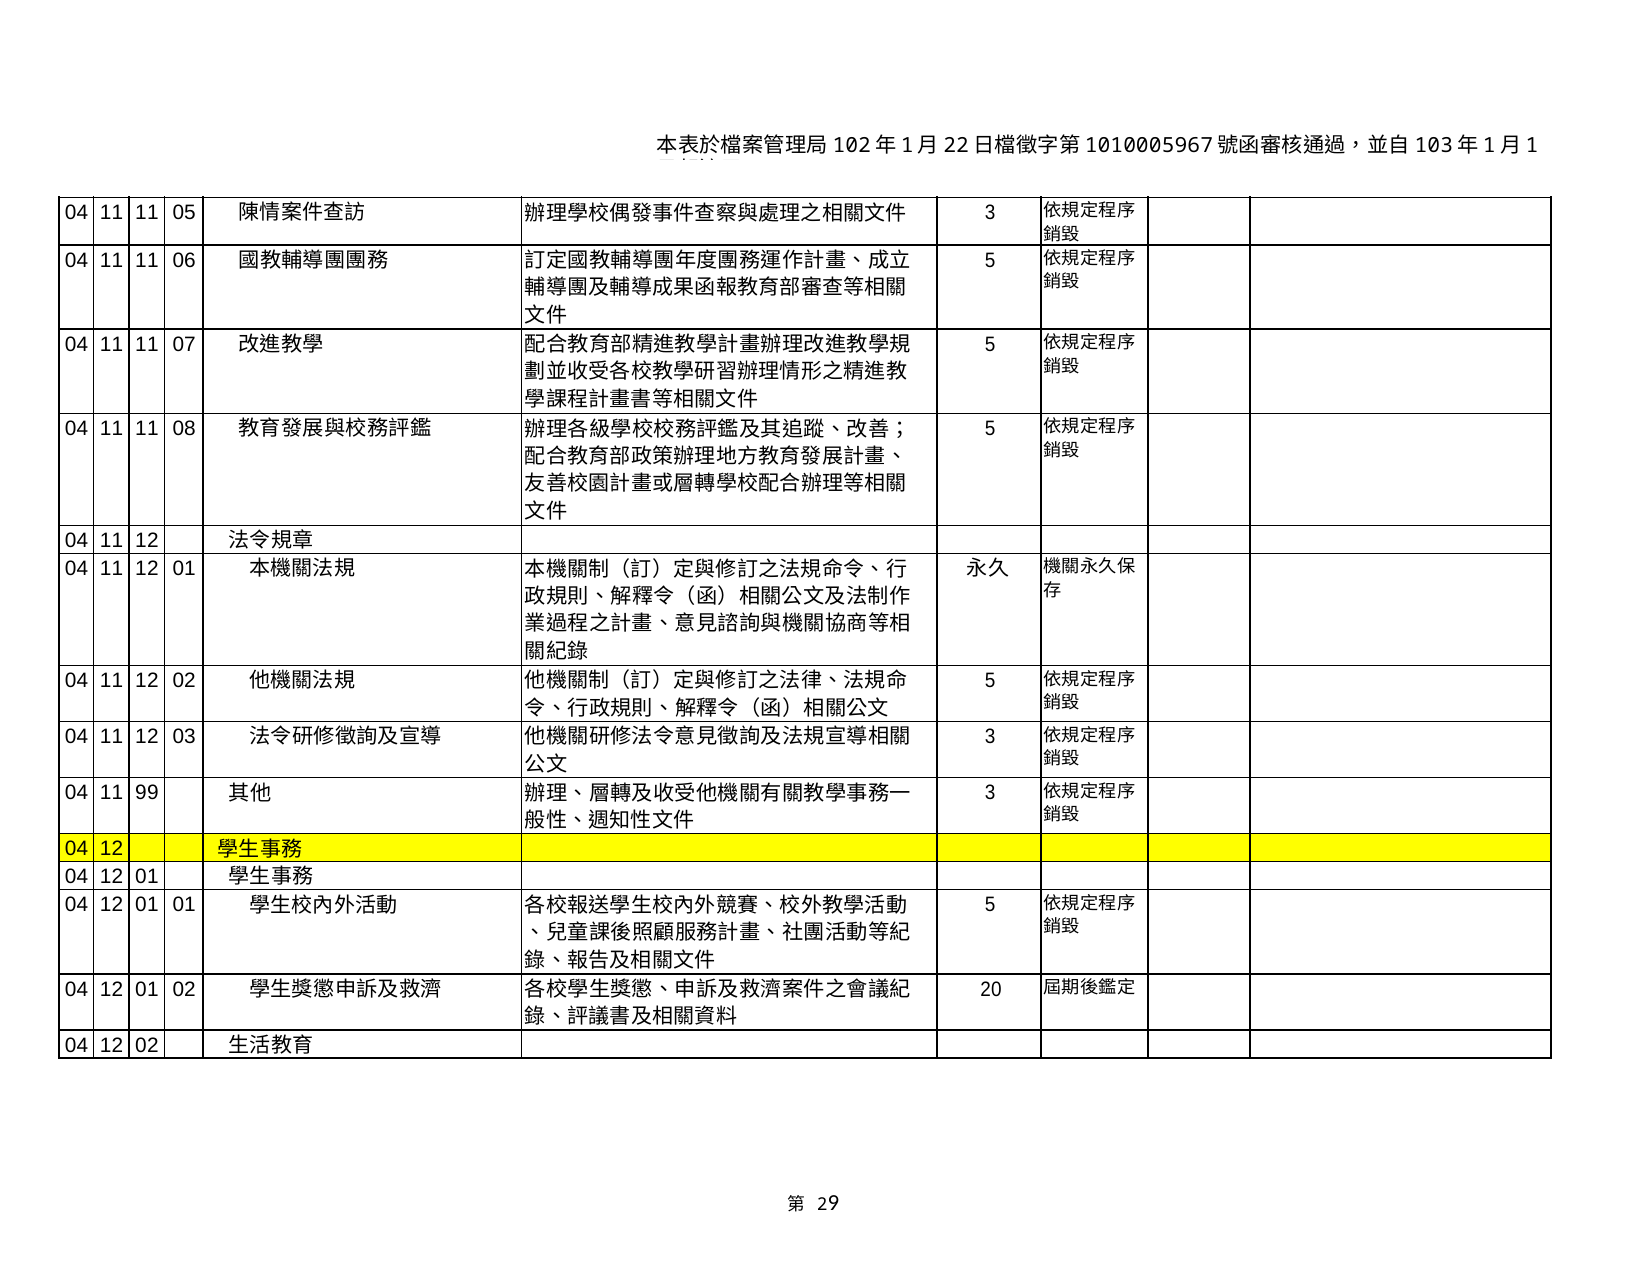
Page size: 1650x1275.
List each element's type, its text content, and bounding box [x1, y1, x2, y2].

table_cell 04 [60, 722, 93, 777]
table_cell [1251, 330, 1550, 412]
table_cell 11 [130, 330, 164, 412]
table_cell [165, 862, 202, 889]
table_cell 辦理、層轉及收受他機關有關教學事務一 般性、週知性文件 [522, 778, 936, 833]
table_cell 20 [938, 975, 1040, 1029]
table_cell 永久 [938, 554, 1040, 664]
table_cell 改進教學 [204, 330, 521, 412]
table_cell [1251, 975, 1550, 1029]
table_cell 11 [94, 778, 128, 833]
table_cell 12 [130, 666, 164, 721]
table_header 3 [938, 198, 1040, 244]
table_cell 11 [94, 554, 128, 664]
table_cell 11 [94, 526, 128, 552]
table_header 11 [130, 198, 164, 244]
table_header [1251, 198, 1550, 244]
table_cell 04 [60, 414, 93, 524]
table_cell [1149, 834, 1249, 861]
table_cell 5 [938, 414, 1040, 524]
table_cell [1149, 722, 1249, 777]
table_cell 學生事務 [204, 862, 521, 889]
table_cell 機關永久保 存 [1042, 554, 1147, 664]
table_cell [1251, 862, 1550, 889]
table_cell 04 [60, 1031, 93, 1057]
table_cell 07 [165, 330, 202, 412]
table_cell 01 [165, 890, 202, 973]
table_cell [1251, 722, 1550, 777]
table_cell [1149, 554, 1249, 664]
table_cell 04 [60, 330, 93, 412]
table_cell 法令規章 [204, 526, 521, 552]
table_cell [1251, 778, 1550, 833]
table_cell 04 [60, 862, 93, 889]
table_cell 11 [130, 246, 164, 328]
table_cell [1149, 246, 1249, 328]
table_cell 11 [94, 722, 128, 777]
table_cell 5 [938, 246, 1040, 328]
table_cell [165, 778, 202, 833]
table_cell 本機關法規 [204, 554, 521, 664]
table_cell 3 [938, 722, 1040, 777]
table_cell 3 [938, 778, 1040, 833]
table_cell 本機關制（訂）定與修訂之法規命令、行 政規則、解釋令（函）相關公文及法制作 業過程之計畫、意見諮詢與機關協商等相 關紀錄 [522, 554, 936, 664]
table_cell 依規定程序 銷毀 [1042, 666, 1147, 721]
table_cell 04 [60, 778, 93, 833]
table_cell 他機關制（訂）定與修訂之法律、法規命 令、行政規則、解釋令（函）相關公文 [522, 666, 936, 721]
table_cell 06 [165, 246, 202, 328]
table_cell 訂定國教輔導團年度團務運作計畫、成立 輔導團及輔導成果函報教育部審查等相關 文件 [522, 246, 936, 328]
table_cell 04 [60, 890, 93, 973]
table_cell [1149, 330, 1249, 412]
table_cell 12 [94, 834, 128, 861]
table_cell [165, 526, 202, 552]
table_cell [1251, 666, 1550, 721]
table_cell 學生獎懲申訴及救濟 [204, 975, 521, 1029]
table_cell 12 [130, 526, 164, 552]
table_cell 依規定程序 銷毀 [1042, 778, 1147, 833]
table_cell 12 [130, 722, 164, 777]
table_cell 依規定程序 銷毀 [1042, 246, 1147, 328]
table_cell 11 [94, 414, 128, 524]
table_header 05 [165, 198, 202, 244]
table_cell 12 [94, 975, 128, 1029]
table_cell [1251, 526, 1550, 552]
table_cell 12 [94, 1031, 128, 1057]
table_cell 11 [130, 414, 164, 524]
table_cell 11 [94, 246, 128, 328]
table_cell [1042, 834, 1147, 861]
table_cell 依規定程序 銷毀 [1042, 330, 1147, 412]
table_header 04 [60, 198, 93, 244]
table_header [1149, 198, 1249, 244]
table_cell [1149, 890, 1249, 973]
table_cell 04 [60, 554, 93, 664]
table_cell 04 [60, 975, 93, 1029]
table_cell 辦理各級學校校務評鑑及其追蹤、改善； 配合教育部政策辦理地方教育發展計畫、 友善校園計畫或層轉學校配合辦理等相關 文件 [522, 414, 936, 524]
table_cell 12 [94, 862, 128, 889]
table_cell 01 [130, 975, 164, 1029]
table_cell 02 [165, 975, 202, 1029]
table_cell [165, 834, 202, 861]
table_cell [1251, 246, 1550, 328]
table_cell 08 [165, 414, 202, 524]
table_cell 04 [60, 526, 93, 552]
table_cell [522, 862, 936, 889]
table_cell 依規定程序 銷毀 [1042, 890, 1147, 973]
table_header 陳情案件查訪 [204, 198, 521, 244]
table_cell [1149, 862, 1249, 889]
table_cell [938, 1031, 1040, 1057]
table_cell 他機關法規 [204, 666, 521, 721]
table_cell [165, 1031, 202, 1057]
table_cell 01 [165, 554, 202, 664]
table_cell 01 [130, 862, 164, 889]
table_cell 各校學生獎懲、申訴及救濟案件之會議紀 錄、評議書及相關資料 [522, 975, 936, 1029]
table_cell 屆期後鑑定 [1042, 975, 1147, 1029]
table_cell [1042, 526, 1147, 552]
table_cell [1149, 975, 1249, 1029]
table_cell 學生校內外活動 [204, 890, 521, 973]
table_cell [1251, 414, 1550, 524]
table_cell 12 [130, 554, 164, 664]
table_cell 02 [130, 1031, 164, 1057]
table_cell 依規定程序 銷毀 [1042, 414, 1147, 524]
table_cell 12 [94, 890, 128, 973]
table_cell [938, 862, 1040, 889]
table_cell [522, 1031, 936, 1057]
table_cell 法令研修徵詢及宣導 [204, 722, 521, 777]
table_cell [522, 526, 936, 552]
table_cell 04 [60, 246, 93, 328]
table_cell [1149, 666, 1249, 721]
table_cell 02 [165, 666, 202, 721]
table_cell 11 [94, 330, 128, 412]
table_cell 他機關研修法令意見徵詢及法規宣導相關 公文 [522, 722, 936, 777]
table_cell [1149, 526, 1249, 552]
table_cell [1251, 890, 1550, 973]
table_cell 03 [165, 722, 202, 777]
table_cell 04 [60, 666, 93, 721]
table_cell [1251, 554, 1550, 664]
table_header 11 [94, 198, 128, 244]
table_cell [522, 834, 936, 861]
table_cell [1042, 1031, 1147, 1057]
table_cell [938, 834, 1040, 861]
table_cell [1149, 778, 1249, 833]
table_cell 依規定程序 銷毀 [1042, 722, 1147, 777]
table_cell [1149, 414, 1249, 524]
table_header 依規定程序 銷毀 [1042, 198, 1147, 244]
table_header 辦理學校偶發事件查察與處理之相關文件 [522, 198, 936, 244]
table_cell 國教輔導團團務 [204, 246, 521, 328]
table_cell 5 [938, 890, 1040, 973]
table_cell 04 [60, 834, 93, 861]
table_cell [1251, 834, 1550, 861]
table_cell 教育發展與校務評鑑 [204, 414, 521, 524]
table_cell 5 [938, 330, 1040, 412]
table_cell 99 [130, 778, 164, 833]
table_cell [1251, 1031, 1550, 1057]
table_cell [1042, 862, 1147, 889]
table_cell 01 [130, 890, 164, 973]
table_cell 配合教育部精進教學計畫辦理改進教學規 劃並收受各校教學研習辦理情形之精進教 學課程計畫書等相關文件 [522, 330, 936, 412]
table_cell [938, 526, 1040, 552]
table_cell 生活教育 [204, 1031, 521, 1057]
table_cell 11 [94, 666, 128, 721]
table_cell [1149, 1031, 1249, 1057]
table_cell [130, 834, 164, 861]
table_cell 學生事務 [204, 834, 521, 861]
table_cell 5 [938, 666, 1040, 721]
table_cell 各校報送學生校內外競賽、校外教學活動 、兒童課後照顧服務計畫、社團活動等紀 錄、報告及相關文件 [522, 890, 936, 973]
table_cell 其他 [204, 778, 521, 833]
